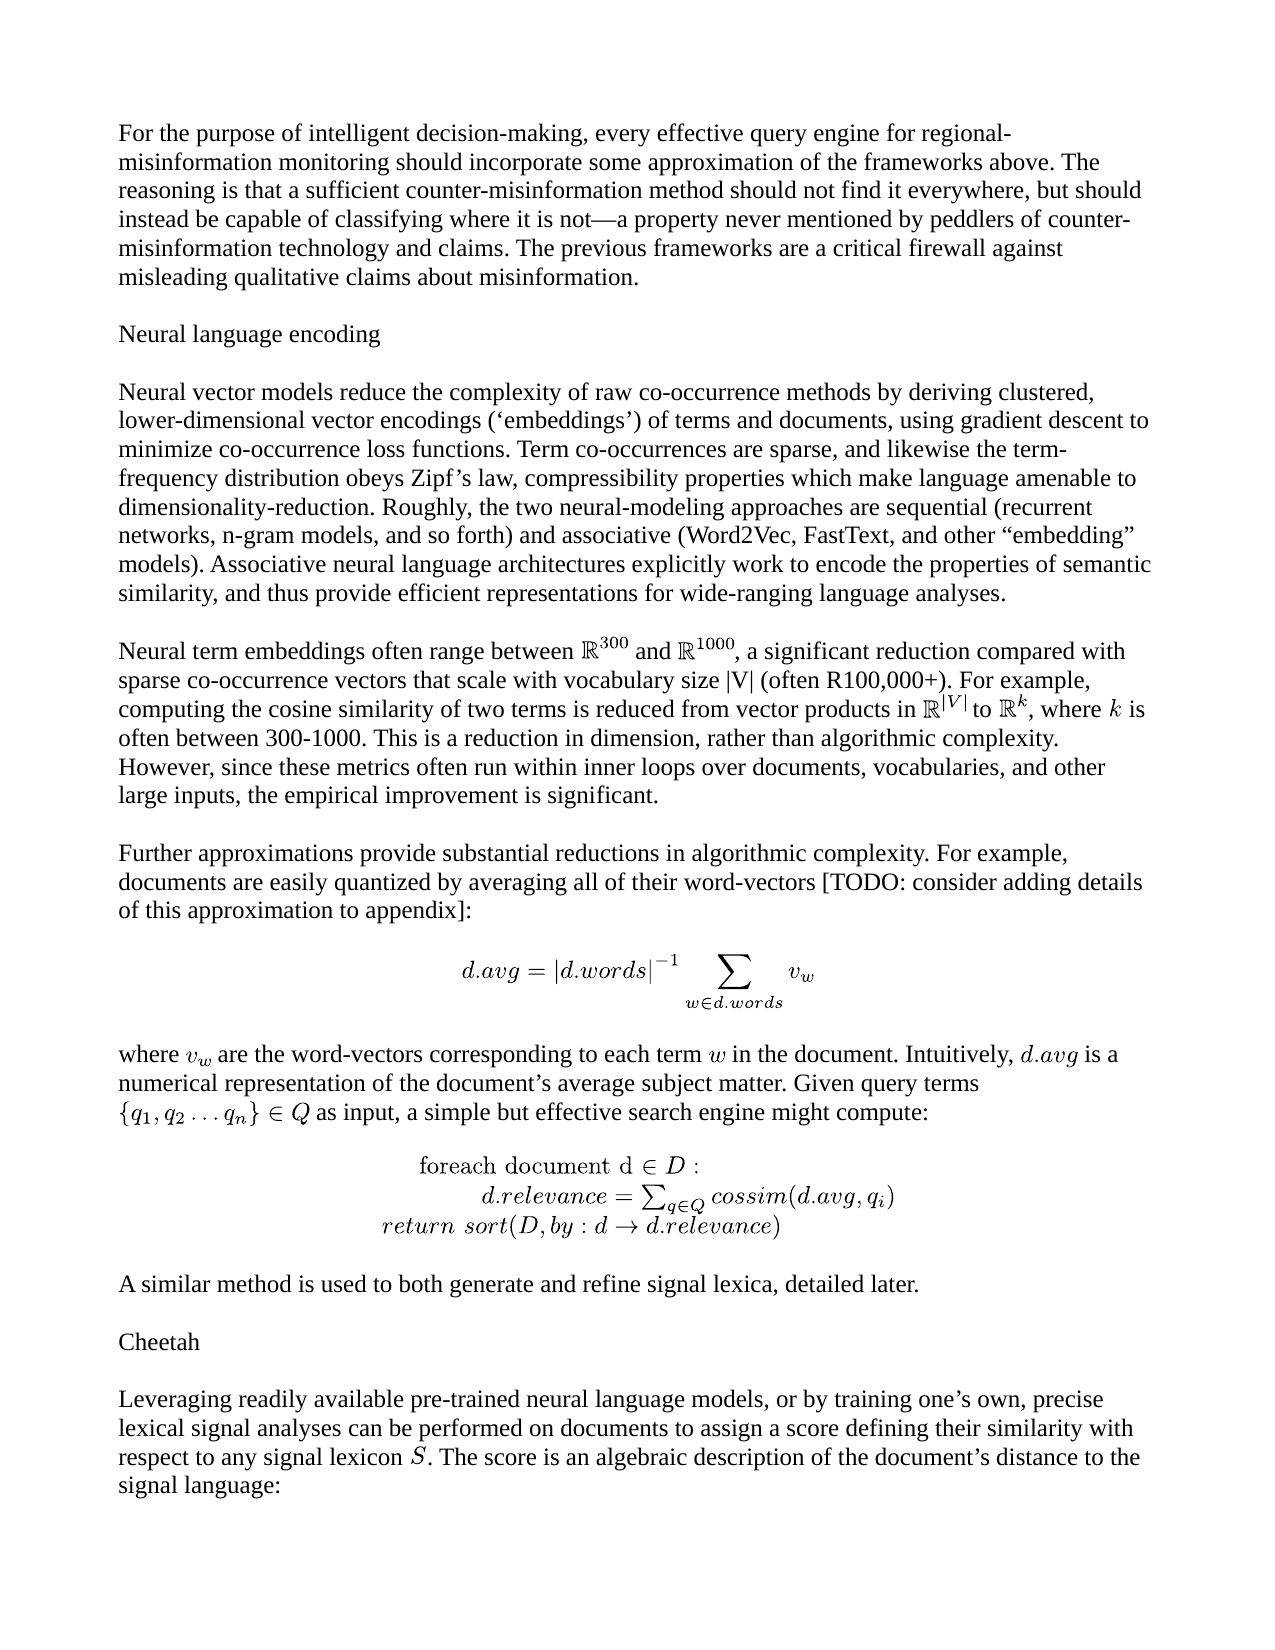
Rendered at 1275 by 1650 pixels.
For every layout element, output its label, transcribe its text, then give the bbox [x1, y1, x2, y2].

text Neural term embeddings often range between and , a significant reduction compared with sparse co-occurrence vectors that scale with vocabulary size |V| (often R100,000+). For example, computing the cosine similarity of two terms is reduced from vector products in to , where is often between 300-1000. This is a reduction in dimension, rather than algorithmic complexity. However, since these metrics often run within inner loops over documents, vocabularies, and other large inputs, the empirical improvement is significant. [118, 636, 1157, 809]
text Neural vector models reduce the complexity of raw co-occurrence methods by deriving clustered, lower-dimensional vector encodings (‘embeddings’) of terms and documents, using gradient descent to minimize co-occurrence loss functions. Term co-occurrences are sparse, and likewise the term-frequency distribution obeys Zipf’s law, compressibility properties which make language amenable to dimensionality-reduction. Roughly, the two neural-modeling approaches are sequential (recurrent networks, n-gram models, and so forth) and associative (Word2Vec, FastText, and other “embedding” models). Associative neural language architectures explicitly work to encode the properties of semantic similarity, and thus provide efficient representations for wide-ranging language analyses. [118, 377, 1157, 607]
text Cheetah [118, 1327, 1157, 1356]
text Neural language encoding [118, 319, 1157, 348]
text where are the word-vectors corresponding to each term in the document. Intuitively, is a numerical representation of the document’s average subject matter. Given query terms as input, a simple but effective search engine might compute: [118, 1039, 1157, 1126]
text A similar method is used to both generate and refine signal lexica, detailed later. [118, 1269, 1157, 1298]
text Further approximations provide substantial reductions in algorithmic complexity. For example, documents are easily quantized by averaging all of their word-vectors [TODO: consider adding details of this approximation to appendix]: [118, 838, 1157, 924]
text For the purpose of intelligent decision-making, every effective query engine for regional-misinformation monitoring should incorporate some approximation of the frameworks above. The reasoning is that a sufficient counter-misinformation method should not find it everywhere, but should instead be capable of classifying where it is not—a property never mentioned by peddlers of counter-misinformation technology and claims. The previous frameworks are a critical firewall against misleading qualitative claims about misinformation. [118, 118, 1157, 291]
text Leveraging readily available pre-trained neural language models, or by training one’s own, precise lexical signal analyses can be performed on documents to assign a score defining their similarity with respect to any signal lexicon . The score is an algebraic description of the document’s distance to the signal language: [118, 1384, 1157, 1499]
